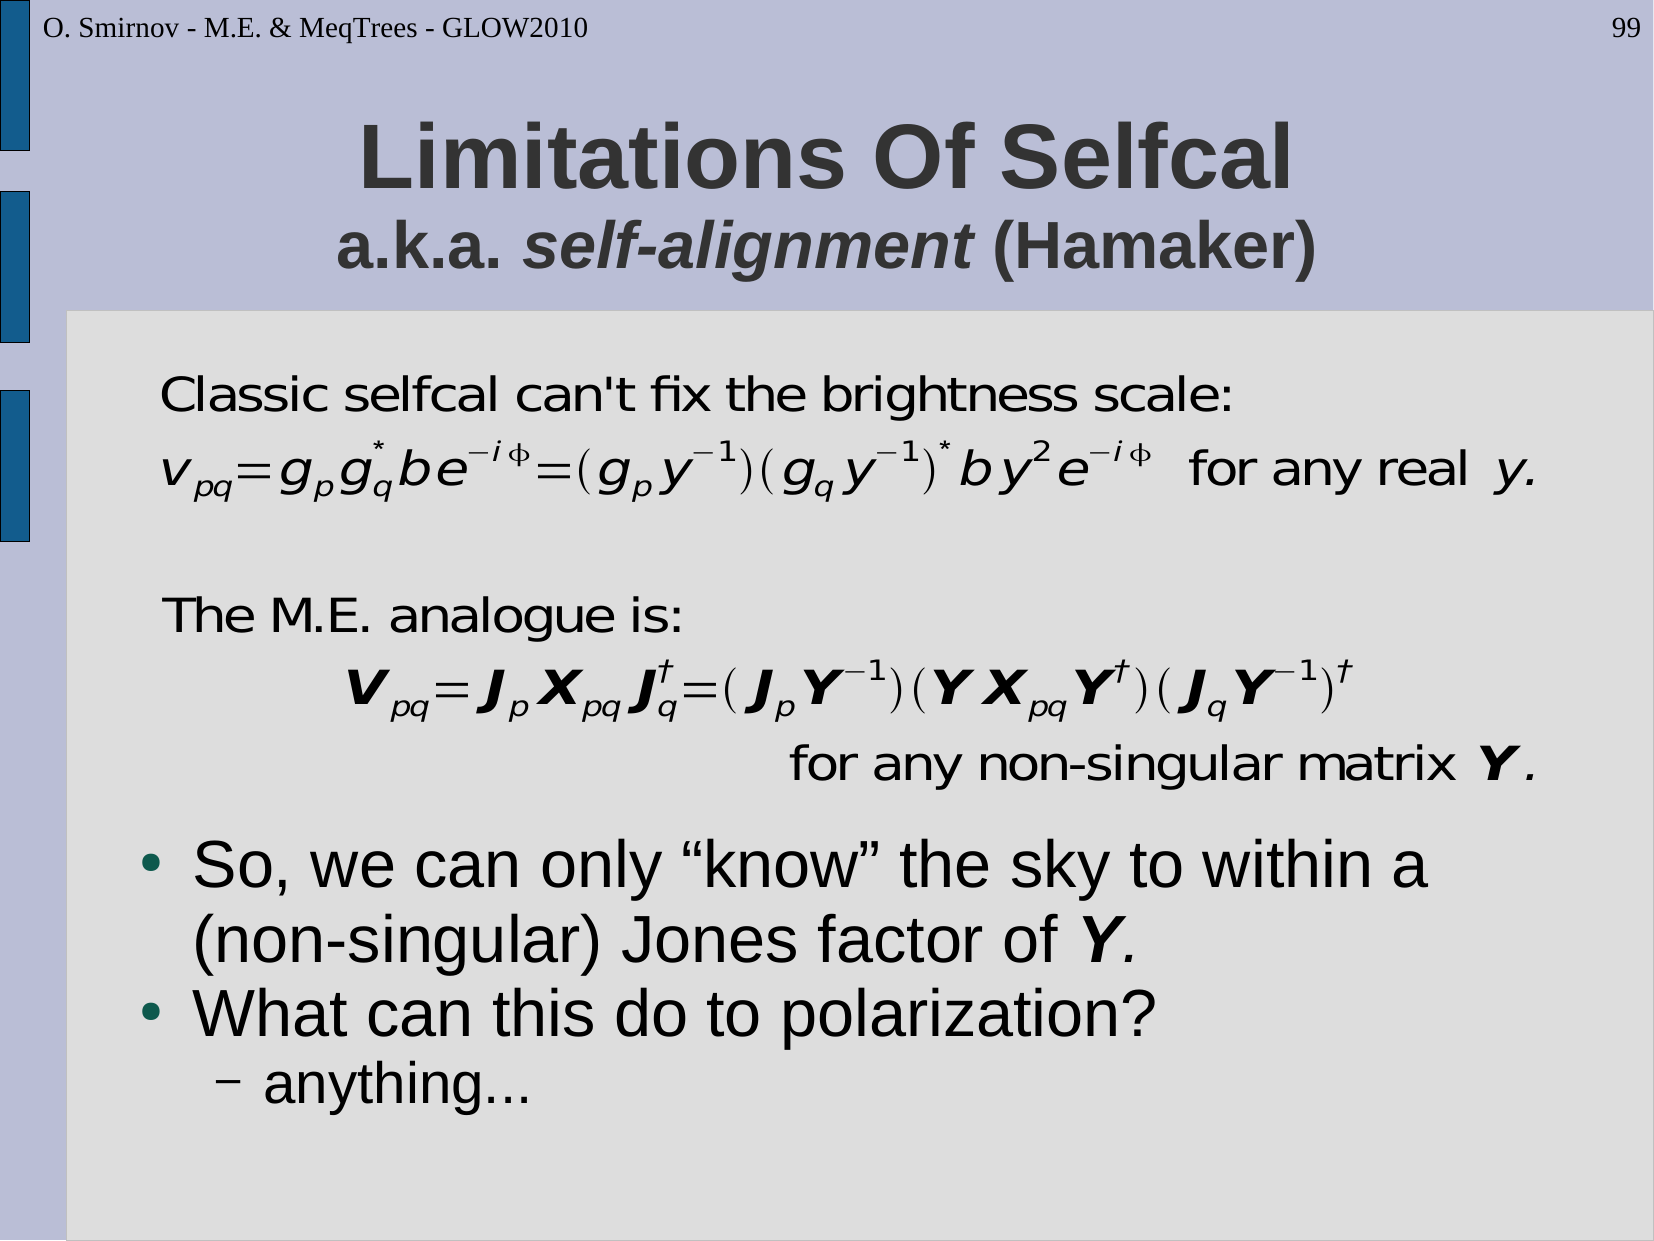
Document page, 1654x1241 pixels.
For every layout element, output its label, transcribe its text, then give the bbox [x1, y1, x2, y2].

chart [152, 356, 1546, 795]
title Limitations Of Selfcal a.k.a. self-alignment (Hamaker) [121, 91, 1534, 299]
list So, we can only “know” the sky to within a (non-singular) Jones factor of Y. What can this do to polarization? anything... [121, 826, 1534, 1127]
